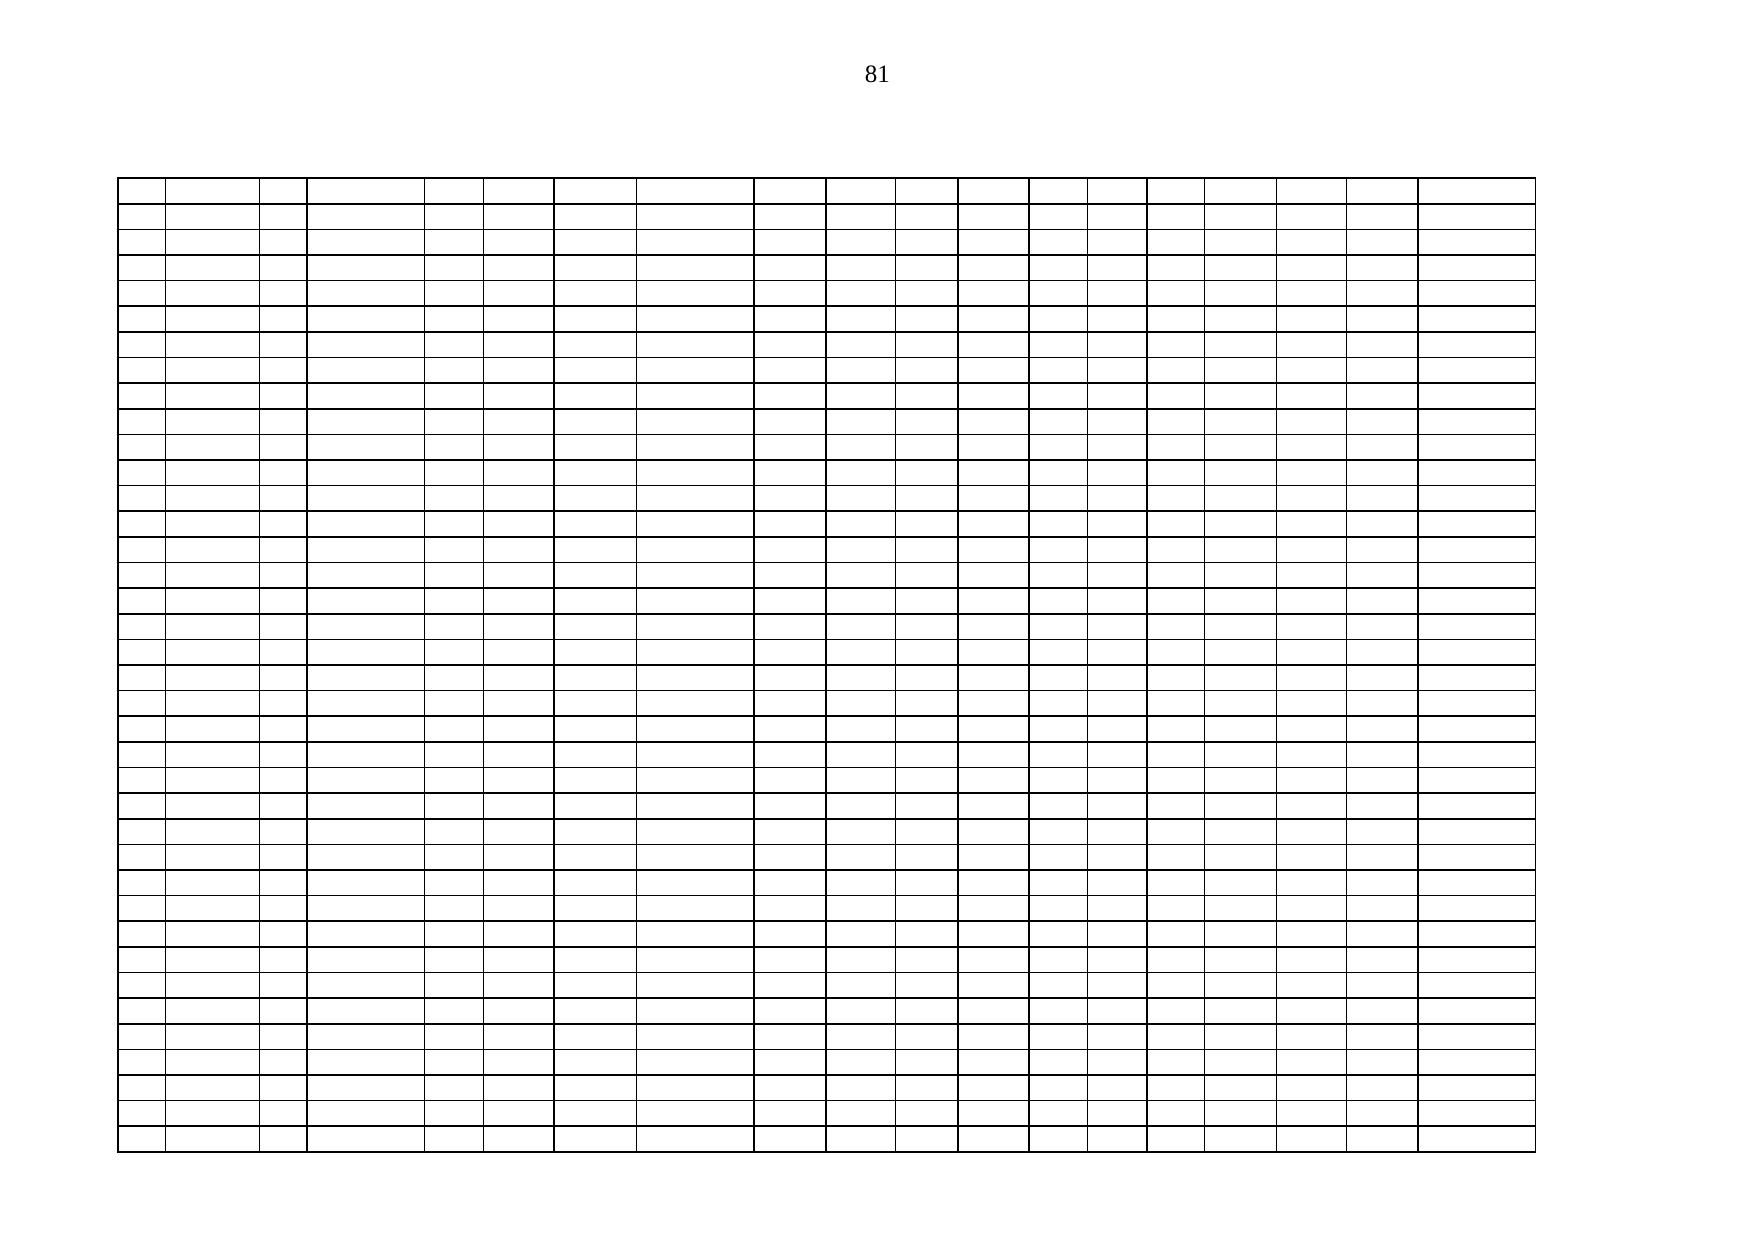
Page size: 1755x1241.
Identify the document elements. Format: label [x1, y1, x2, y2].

table_cell [755, 922, 825, 946]
table_cell [1277, 691, 1346, 715]
table_cell [1347, 615, 1417, 638]
table_cell [119, 1127, 165, 1151]
table_cell [1088, 461, 1146, 485]
table_cell [1148, 589, 1204, 613]
table_cell [827, 973, 895, 997]
table_cell [896, 768, 957, 792]
table_cell [959, 461, 1028, 485]
table_cell [425, 640, 483, 664]
table_cell [166, 717, 259, 741]
table_cell [1277, 512, 1346, 536]
table_cell [1088, 743, 1146, 767]
table_cell [1205, 896, 1276, 920]
table_cell [637, 358, 753, 382]
table_cell [119, 512, 165, 536]
table_cell [1030, 281, 1087, 305]
table_cell [308, 717, 424, 741]
table_cell [896, 256, 957, 280]
table_cell [1148, 179, 1204, 203]
table_cell [484, 205, 553, 228]
table_cell [484, 820, 553, 843]
table_cell [1148, 1127, 1204, 1151]
table_cell [827, 384, 895, 408]
table_cell [119, 486, 165, 510]
table_cell [896, 410, 957, 433]
table_cell [755, 230, 825, 254]
table_cell [1277, 410, 1346, 433]
table_cell [425, 230, 483, 254]
table_cell [119, 794, 165, 818]
table_cell [260, 948, 306, 972]
table_cell [308, 563, 424, 587]
table_cell [1148, 307, 1204, 331]
table_cell [1088, 717, 1146, 741]
table_cell [1419, 691, 1535, 715]
table_cell [119, 563, 165, 587]
table_cell [555, 589, 636, 613]
table_cell [1205, 794, 1276, 818]
table_cell [1030, 845, 1087, 869]
table_cell [484, 256, 553, 280]
table_cell [896, 1076, 957, 1100]
table_cell [119, 640, 165, 664]
table_cell [827, 563, 895, 587]
table_cell [260, 1050, 306, 1074]
table_cell [260, 896, 306, 920]
table_cell [1205, 563, 1276, 587]
table_cell [1347, 922, 1417, 946]
table_cell [1148, 1076, 1204, 1100]
table_cell [260, 615, 306, 638]
table_cell [1277, 871, 1346, 895]
table_cell [425, 563, 483, 587]
table_cell [425, 281, 483, 305]
table_cell [555, 691, 636, 715]
table_cell [1088, 973, 1146, 997]
table_cell [166, 922, 259, 946]
table_cell [1277, 563, 1346, 587]
table_cell [166, 896, 259, 920]
table_cell [484, 358, 553, 382]
table_cell [959, 179, 1028, 203]
table_cell [119, 743, 165, 767]
table_cell [1088, 691, 1146, 715]
table_cell [1148, 691, 1204, 715]
table_cell [308, 1076, 424, 1100]
table_cell [896, 179, 957, 203]
table_cell [637, 410, 753, 433]
table_cell [1205, 307, 1276, 331]
table_cell [260, 461, 306, 485]
table_cell [260, 512, 306, 536]
table_cell [896, 666, 957, 690]
table_cell [1205, 768, 1276, 792]
table_cell [1205, 691, 1276, 715]
table_cell [484, 1127, 553, 1151]
table_cell [1277, 205, 1346, 228]
table_cell [166, 589, 259, 613]
table_cell [1419, 1025, 1535, 1048]
table_cell [1088, 1025, 1146, 1048]
table_cell [755, 486, 825, 510]
table_cell [555, 512, 636, 536]
table_cell [896, 691, 957, 715]
table_cell [1419, 768, 1535, 792]
table_cell [260, 410, 306, 433]
table_cell [119, 948, 165, 972]
table_cell [484, 794, 553, 818]
table_cell [484, 896, 553, 920]
table_cell [119, 410, 165, 433]
table_cell [308, 615, 424, 638]
table_cell [1347, 666, 1417, 690]
table_cell [637, 179, 753, 203]
table_cell [484, 333, 553, 357]
table_cell [555, 205, 636, 228]
table_cell [1030, 538, 1087, 562]
table_cell [166, 1050, 259, 1074]
table_cell [1205, 845, 1276, 869]
table_cell [555, 999, 636, 1023]
table_cell [484, 1050, 553, 1074]
table_cell [1277, 999, 1346, 1023]
table_cell [896, 384, 957, 408]
table_cell [959, 871, 1028, 895]
table_cell [555, 333, 636, 357]
table_cell [1030, 230, 1087, 254]
table_cell [1030, 486, 1087, 510]
table_cell [166, 486, 259, 510]
table_cell [555, 230, 636, 254]
table_cell [260, 179, 306, 203]
table_cell [755, 820, 825, 843]
table_cell [308, 486, 424, 510]
table_cell [1205, 435, 1276, 459]
table_cell [425, 384, 483, 408]
table_cell [637, 435, 753, 459]
table_cell [1088, 307, 1146, 331]
table_cell [425, 999, 483, 1023]
table_cell [425, 820, 483, 843]
table_cell [484, 435, 553, 459]
table_cell [755, 768, 825, 792]
table_cell [1347, 845, 1417, 869]
table_cell [1277, 435, 1346, 459]
table_cell [308, 410, 424, 433]
table_cell [1419, 307, 1535, 331]
table_cell [1347, 307, 1417, 331]
table_cell [308, 333, 424, 357]
table_cell [555, 384, 636, 408]
table_cell [755, 307, 825, 331]
table_cell [484, 512, 553, 536]
table_cell [555, 461, 636, 485]
table_cell [1277, 717, 1346, 741]
table_cell [1347, 281, 1417, 305]
table_cell [1419, 717, 1535, 741]
table_cell [1347, 871, 1417, 895]
table_cell [555, 871, 636, 895]
table_cell [896, 922, 957, 946]
table_cell [166, 794, 259, 818]
table_cell [1030, 820, 1087, 843]
table_cell [1205, 410, 1276, 433]
table_cell [166, 358, 259, 382]
table_cell [1030, 256, 1087, 280]
table_cell [308, 435, 424, 459]
table_cell [260, 691, 306, 715]
table_cell [896, 307, 957, 331]
table_cell [484, 538, 553, 562]
table_cell [1205, 486, 1276, 510]
table_cell [959, 922, 1028, 946]
table_cell [1277, 538, 1346, 562]
table_cell [555, 1025, 636, 1048]
table_cell [1148, 281, 1204, 305]
table_cell [308, 281, 424, 305]
table_cell [260, 871, 306, 895]
table_cell [119, 845, 165, 869]
table_cell [827, 512, 895, 536]
table_cell [1419, 512, 1535, 536]
table_cell [637, 281, 753, 305]
table_cell [1088, 563, 1146, 587]
table_cell [260, 794, 306, 818]
table_cell [308, 743, 424, 767]
table_cell [119, 256, 165, 280]
table_cell [1277, 615, 1346, 638]
table_cell [827, 410, 895, 433]
table_cell [1088, 486, 1146, 510]
table_cell [308, 1127, 424, 1151]
table_cell [308, 871, 424, 895]
table_cell [1030, 1101, 1087, 1125]
table_cell [555, 358, 636, 382]
table_cell [755, 948, 825, 972]
table_cell [425, 205, 483, 228]
table_cell [1277, 384, 1346, 408]
table_cell [1030, 435, 1087, 459]
table_cell [755, 538, 825, 562]
table_cell [1419, 1050, 1535, 1074]
table_cell [1088, 948, 1146, 972]
table_cell [166, 512, 259, 536]
table_cell [425, 691, 483, 715]
table_cell [1347, 435, 1417, 459]
table_cell [1347, 358, 1417, 382]
table_cell [1148, 230, 1204, 254]
table_cell [755, 973, 825, 997]
table_cell [1088, 179, 1146, 203]
table_cell [959, 743, 1028, 767]
table_cell [637, 307, 753, 331]
table_cell [308, 1050, 424, 1074]
table_cell [308, 973, 424, 997]
table_cell [1347, 743, 1417, 767]
table_cell [308, 794, 424, 818]
table_cell [1148, 512, 1204, 536]
table_cell [1088, 1076, 1146, 1100]
table_cell [1347, 256, 1417, 280]
table_cell [119, 333, 165, 357]
table_cell [166, 179, 259, 203]
table_cell [896, 845, 957, 869]
table_cell [308, 691, 424, 715]
table_cell [260, 717, 306, 741]
table_cell [1148, 333, 1204, 357]
table_cell [1347, 768, 1417, 792]
table_cell [260, 845, 306, 869]
table_cell [555, 563, 636, 587]
table_cell [484, 973, 553, 997]
table_cell [308, 845, 424, 869]
table_cell [959, 205, 1028, 228]
table_cell [896, 615, 957, 638]
table_cell [637, 691, 753, 715]
table_cell [1088, 794, 1146, 818]
table_cell [959, 1025, 1028, 1048]
table_cell [1347, 179, 1417, 203]
table_cell [959, 410, 1028, 433]
table_cell [637, 922, 753, 946]
table_cell [425, 615, 483, 638]
table_cell [1148, 1101, 1204, 1125]
table_cell [827, 589, 895, 613]
table_cell [1030, 410, 1087, 433]
table_cell [260, 333, 306, 357]
table_cell [755, 691, 825, 715]
table_cell [755, 640, 825, 664]
table_cell [308, 1101, 424, 1125]
table_cell [1205, 1101, 1276, 1125]
table_cell [1205, 256, 1276, 280]
table_cell [637, 205, 753, 228]
table_cell [425, 1101, 483, 1125]
table_cell [1347, 896, 1417, 920]
table_cell [755, 896, 825, 920]
table_cell [1205, 589, 1276, 613]
table_cell [1419, 538, 1535, 562]
table_cell [896, 717, 957, 741]
table_cell [896, 486, 957, 510]
table_cell [959, 640, 1028, 664]
table_cell [1205, 512, 1276, 536]
table_cell [1419, 486, 1535, 510]
table_cell [260, 1025, 306, 1048]
table_cell [555, 538, 636, 562]
table_cell [1205, 538, 1276, 562]
table_cell [896, 230, 957, 254]
table_cell [166, 307, 259, 331]
table_cell [1030, 999, 1087, 1023]
table_cell [166, 691, 259, 715]
table_cell [1277, 589, 1346, 613]
table_cell [166, 871, 259, 895]
table_cell [827, 230, 895, 254]
table_cell [959, 333, 1028, 357]
table_cell [1277, 358, 1346, 382]
table_cell [827, 948, 895, 972]
table_cell [425, 1050, 483, 1074]
table_cell [1148, 717, 1204, 741]
table_cell [1347, 794, 1417, 818]
table_cell [959, 512, 1028, 536]
table_cell [119, 1076, 165, 1100]
table_cell [1088, 538, 1146, 562]
table_cell [1205, 743, 1276, 767]
table_cell [425, 896, 483, 920]
table_cell [1205, 205, 1276, 228]
table_cell [425, 1127, 483, 1151]
table_cell [1419, 948, 1535, 972]
table_cell [484, 486, 553, 510]
table_cell [1347, 538, 1417, 562]
table_cell [637, 615, 753, 638]
table_cell [896, 358, 957, 382]
table_cell [119, 281, 165, 305]
table_cell [896, 281, 957, 305]
table_cell [1277, 922, 1346, 946]
table_cell [119, 384, 165, 408]
table_cell [1347, 1025, 1417, 1048]
table_cell [484, 1076, 553, 1100]
table_cell [425, 922, 483, 946]
table_cell [1088, 512, 1146, 536]
table_cell [896, 948, 957, 972]
table_cell [896, 589, 957, 613]
table_cell [637, 538, 753, 562]
table_cell [1205, 1127, 1276, 1151]
table_cell [959, 845, 1028, 869]
table_cell [827, 743, 895, 767]
table_cell [637, 948, 753, 972]
table_cell [308, 307, 424, 331]
table_cell [260, 281, 306, 305]
table_cell [755, 410, 825, 433]
table_cell [308, 820, 424, 843]
table_cell [308, 179, 424, 203]
table_cell [166, 820, 259, 843]
table_cell [827, 1050, 895, 1074]
table_cell [1205, 717, 1276, 741]
table_cell [637, 820, 753, 843]
table_cell [425, 358, 483, 382]
table_cell [119, 999, 165, 1023]
table_cell [308, 358, 424, 382]
table_cell [166, 333, 259, 357]
table_cell [119, 1050, 165, 1074]
table_cell [1419, 666, 1535, 690]
table_cell [119, 717, 165, 741]
table_cell [1419, 461, 1535, 485]
table_cell [1148, 205, 1204, 228]
table_cell [1148, 563, 1204, 587]
table_cell [637, 563, 753, 587]
table_cell [1148, 615, 1204, 638]
table_cell [1277, 948, 1346, 972]
table_cell [1030, 563, 1087, 587]
table_cell [755, 1076, 825, 1100]
table_cell [1419, 230, 1535, 254]
table_cell [308, 256, 424, 280]
table_cell [1205, 1050, 1276, 1074]
table_cell [1347, 512, 1417, 536]
table_cell [484, 768, 553, 792]
table_cell [1205, 666, 1276, 690]
table_cell [1088, 589, 1146, 613]
table_cell [637, 1025, 753, 1048]
table_cell [896, 1050, 957, 1074]
table_cell [1277, 896, 1346, 920]
table_cell [959, 1127, 1028, 1151]
table_cell [1030, 384, 1087, 408]
table_cell [425, 1025, 483, 1048]
table_cell [827, 896, 895, 920]
table_cell [755, 999, 825, 1023]
table_cell [119, 768, 165, 792]
table_cell [1419, 256, 1535, 280]
table_cell [119, 461, 165, 485]
table_cell [1030, 358, 1087, 382]
table_cell [637, 486, 753, 510]
table_cell [1277, 845, 1346, 869]
table_cell [1148, 948, 1204, 972]
table_cell [1419, 973, 1535, 997]
table_cell [1030, 333, 1087, 357]
table_cell [1148, 820, 1204, 843]
table_cell [1148, 973, 1204, 997]
table_cell [1347, 973, 1417, 997]
table_cell [1030, 743, 1087, 767]
table_cell [827, 691, 895, 715]
table_cell [896, 461, 957, 485]
table_cell [1419, 871, 1535, 895]
table_cell [308, 512, 424, 536]
table_cell [1277, 768, 1346, 792]
table_cell [637, 1101, 753, 1125]
table_cell [1088, 999, 1146, 1023]
table_cell [555, 486, 636, 510]
table_cell [1347, 948, 1417, 972]
table_cell [1277, 333, 1346, 357]
table_cell [959, 1050, 1028, 1074]
table_cell [1347, 691, 1417, 715]
table_cell [1277, 1025, 1346, 1048]
table_cell [1030, 691, 1087, 715]
table_cell [555, 820, 636, 843]
table_cell [637, 1076, 753, 1100]
table_cell [1205, 640, 1276, 664]
table_cell [308, 768, 424, 792]
table_cell [555, 410, 636, 433]
table_cell [1419, 640, 1535, 664]
table_cell [959, 589, 1028, 613]
table_cell [959, 384, 1028, 408]
table_cell [1419, 384, 1535, 408]
table_cell [119, 1101, 165, 1125]
table_cell [755, 871, 825, 895]
table_cell [1148, 871, 1204, 895]
table_cell [1148, 768, 1204, 792]
table_cell [1205, 1025, 1276, 1048]
table_cell [308, 230, 424, 254]
table_cell [827, 1076, 895, 1100]
table_cell [555, 256, 636, 280]
table_cell [1205, 230, 1276, 254]
table_cell [1277, 820, 1346, 843]
table_cell [484, 461, 553, 485]
table_cell [484, 230, 553, 254]
table_cell [425, 768, 483, 792]
table_cell [1277, 307, 1346, 331]
table_cell [1030, 615, 1087, 638]
table_cell [1347, 1101, 1417, 1125]
table_cell [1088, 358, 1146, 382]
table_cell [1088, 1101, 1146, 1125]
table_cell [260, 640, 306, 664]
table_cell [896, 1101, 957, 1125]
table_cell [1419, 435, 1535, 459]
table_cell [1419, 922, 1535, 946]
table_cell [166, 1025, 259, 1048]
table_cell [1419, 281, 1535, 305]
table_cell [1148, 410, 1204, 433]
table_cell [1419, 589, 1535, 613]
table_cell [1030, 179, 1087, 203]
table_cell [637, 384, 753, 408]
table_cell [425, 845, 483, 869]
table_cell [1419, 410, 1535, 433]
table_cell [166, 563, 259, 587]
table_cell [166, 999, 259, 1023]
table_cell [308, 538, 424, 562]
table_cell [1277, 256, 1346, 280]
table_cell [1205, 384, 1276, 408]
table_cell [755, 1025, 825, 1048]
table_cell [166, 1101, 259, 1125]
table_cell [1347, 486, 1417, 510]
table_cell [308, 384, 424, 408]
table_cell [119, 896, 165, 920]
table_cell [1030, 1025, 1087, 1048]
table_cell [555, 845, 636, 869]
table_cell [308, 640, 424, 664]
table_cell [637, 743, 753, 767]
table_cell [827, 256, 895, 280]
table_cell [1419, 205, 1535, 228]
table_cell [959, 1076, 1028, 1100]
table_cell [1419, 615, 1535, 638]
table_cell [119, 205, 165, 228]
table_cell [484, 640, 553, 664]
table_cell [1148, 461, 1204, 485]
table_cell [1030, 717, 1087, 741]
table_cell [1205, 281, 1276, 305]
table_cell [1030, 461, 1087, 485]
table_cell [260, 973, 306, 997]
table_cell [1419, 1076, 1535, 1100]
table_cell [425, 743, 483, 767]
table_cell [555, 281, 636, 305]
table_cell [637, 1127, 753, 1151]
table_cell [308, 205, 424, 228]
table_cell [308, 589, 424, 613]
table_cell [1419, 1127, 1535, 1151]
table_cell [637, 896, 753, 920]
table_cell [555, 922, 636, 946]
table_cell [425, 871, 483, 895]
table_cell [1148, 538, 1204, 562]
table_cell [959, 563, 1028, 587]
table_cell [1030, 922, 1087, 946]
table_cell [959, 230, 1028, 254]
table_cell [1205, 999, 1276, 1023]
table_cell [425, 538, 483, 562]
table_cell [166, 845, 259, 869]
table_cell [260, 1127, 306, 1151]
table_cell [755, 615, 825, 638]
table_cell [1148, 1050, 1204, 1074]
table_cell [1277, 1076, 1346, 1100]
table_cell [755, 666, 825, 690]
table_cell [959, 999, 1028, 1023]
table_cell [896, 973, 957, 997]
table_cell [637, 666, 753, 690]
table_cell [827, 435, 895, 459]
table_cell [827, 333, 895, 357]
table_cell [1347, 589, 1417, 613]
table_cell [827, 999, 895, 1023]
table_cell [1088, 845, 1146, 869]
table_cell [637, 256, 753, 280]
table_cell [827, 538, 895, 562]
table_cell [1347, 205, 1417, 228]
table_cell [827, 794, 895, 818]
table_cell [1088, 922, 1146, 946]
table_cell [308, 896, 424, 920]
table_cell [1347, 563, 1417, 587]
table_cell [1419, 845, 1535, 869]
table_cell [637, 230, 753, 254]
table_cell [425, 486, 483, 510]
table_cell [637, 461, 753, 485]
table_cell [1205, 922, 1276, 946]
table_cell [1277, 666, 1346, 690]
table_cell [555, 179, 636, 203]
table_cell [959, 666, 1028, 690]
table_cell [755, 333, 825, 357]
table_cell [637, 717, 753, 741]
table_cell [260, 743, 306, 767]
table_cell [260, 256, 306, 280]
table_cell [637, 871, 753, 895]
table_cell [1277, 179, 1346, 203]
table_cell [1148, 845, 1204, 869]
table_cell [755, 845, 825, 869]
table_cell [484, 589, 553, 613]
table_cell [555, 896, 636, 920]
table_cell [1277, 486, 1346, 510]
table_cell [959, 896, 1028, 920]
table_cell [119, 973, 165, 997]
table_cell [637, 333, 753, 357]
table_cell [484, 691, 553, 715]
table_cell [1277, 640, 1346, 664]
table_cell [1419, 820, 1535, 843]
table_cell [308, 999, 424, 1023]
table_cell [555, 1050, 636, 1074]
table_cell [119, 922, 165, 946]
table_cell [959, 615, 1028, 638]
table_cell [1030, 948, 1087, 972]
table_cell [1030, 768, 1087, 792]
table_cell [637, 845, 753, 869]
table_cell [959, 358, 1028, 382]
table_cell [1088, 281, 1146, 305]
table_cell [1205, 358, 1276, 382]
table_cell [1148, 384, 1204, 408]
table_cell [1205, 461, 1276, 485]
table_cell [1148, 1025, 1204, 1048]
table_cell [484, 717, 553, 741]
table_cell [260, 205, 306, 228]
table_cell [1148, 358, 1204, 382]
table_cell [1148, 640, 1204, 664]
table_cell [1088, 1050, 1146, 1074]
table_cell [260, 589, 306, 613]
table_cell [827, 205, 895, 228]
table_cell [1148, 922, 1204, 946]
table_cell [1148, 666, 1204, 690]
table_cell [1030, 1050, 1087, 1074]
table_cell [425, 512, 483, 536]
table_cell [484, 743, 553, 767]
table_cell [637, 794, 753, 818]
table_cell [1088, 666, 1146, 690]
table_cell [1347, 640, 1417, 664]
table_cell [959, 538, 1028, 562]
table_cell [1277, 1050, 1346, 1074]
table_cell [755, 1050, 825, 1074]
table_cell [959, 281, 1028, 305]
table_cell [1088, 333, 1146, 357]
table_cell [1148, 896, 1204, 920]
table_cell [827, 666, 895, 690]
table_cell [166, 230, 259, 254]
table_cell [484, 307, 553, 331]
table_cell [555, 794, 636, 818]
table_cell [1148, 486, 1204, 510]
table_cell [896, 512, 957, 536]
table_cell [1148, 794, 1204, 818]
table_cell [308, 948, 424, 972]
table_cell [1419, 563, 1535, 587]
table_cell [1030, 307, 1087, 331]
table_cell [1205, 948, 1276, 972]
table_cell [755, 717, 825, 741]
table_cell [1347, 999, 1417, 1023]
table_cell [1088, 1127, 1146, 1151]
table_cell [896, 743, 957, 767]
table_cell [425, 179, 483, 203]
table_cell [1088, 256, 1146, 280]
table_cell [166, 281, 259, 305]
table_cell [260, 486, 306, 510]
table_cell [119, 230, 165, 254]
table_cell [827, 307, 895, 331]
table_cell [755, 589, 825, 613]
table_cell [1277, 1127, 1346, 1151]
table_cell [425, 256, 483, 280]
table_cell [260, 435, 306, 459]
table_cell [119, 820, 165, 843]
table_cell [1419, 896, 1535, 920]
table_cell [755, 358, 825, 382]
table_cell [555, 1127, 636, 1151]
table_cell [425, 666, 483, 690]
table_cell [755, 1127, 825, 1151]
table_cell [1030, 589, 1087, 613]
table_cell [484, 1025, 553, 1048]
table_cell [425, 794, 483, 818]
table_cell [484, 410, 553, 433]
table_cell [260, 922, 306, 946]
table_cell [555, 640, 636, 664]
table_cell [1205, 1076, 1276, 1100]
table_cell [555, 1101, 636, 1125]
table_cell [260, 999, 306, 1023]
table_cell [896, 563, 957, 587]
table_cell [827, 461, 895, 485]
table_cell [896, 896, 957, 920]
table_cell [959, 794, 1028, 818]
table_cell [308, 461, 424, 485]
table_cell [959, 820, 1028, 843]
table_cell [1277, 794, 1346, 818]
table_cell [260, 666, 306, 690]
table_cell [896, 794, 957, 818]
table_cell [959, 307, 1028, 331]
table_cell [959, 435, 1028, 459]
table_cell [1205, 973, 1276, 997]
table_cell [1205, 820, 1276, 843]
table_cell [959, 973, 1028, 997]
table_cell [166, 768, 259, 792]
table_cell [119, 435, 165, 459]
table_cell [166, 256, 259, 280]
table_cell [827, 820, 895, 843]
table_cell [755, 205, 825, 228]
table_cell [119, 538, 165, 562]
table_cell [260, 1101, 306, 1125]
table_cell [827, 1101, 895, 1125]
table_cell [827, 358, 895, 382]
table_cell [119, 691, 165, 715]
table_cell [827, 1025, 895, 1048]
table_cell [1205, 871, 1276, 895]
table_cell [1419, 794, 1535, 818]
table_cell [425, 717, 483, 741]
table_cell [896, 1127, 957, 1151]
table_cell [555, 768, 636, 792]
table_cell [1030, 640, 1087, 664]
table_cell [1148, 256, 1204, 280]
table_cell [260, 384, 306, 408]
table_cell [755, 1101, 825, 1125]
table_cell [1347, 333, 1417, 357]
table_cell [827, 845, 895, 869]
table_cell [1419, 999, 1535, 1023]
table_cell [1088, 820, 1146, 843]
table_cell [555, 948, 636, 972]
table_cell [1347, 1127, 1417, 1151]
table_cell [484, 999, 553, 1023]
table_cell [637, 589, 753, 613]
table_cell [166, 1076, 259, 1100]
table_cell [1347, 384, 1417, 408]
table_cell [166, 948, 259, 972]
table_cell [1205, 333, 1276, 357]
table_cell [260, 307, 306, 331]
table_cell [827, 871, 895, 895]
table_cell [555, 1076, 636, 1100]
table_cell [1277, 281, 1346, 305]
table_cell [1030, 1127, 1087, 1151]
table_cell [755, 435, 825, 459]
table_cell [1277, 973, 1346, 997]
table_cell [896, 999, 957, 1023]
table_cell [166, 410, 259, 433]
table_cell [484, 845, 553, 869]
table_cell [637, 640, 753, 664]
table_cell [827, 640, 895, 664]
table_cell [1148, 999, 1204, 1023]
table_cell [425, 333, 483, 357]
table_cell [260, 1076, 306, 1100]
table_cell [1148, 435, 1204, 459]
table_cell [260, 768, 306, 792]
table_cell [827, 179, 895, 203]
table_cell [755, 281, 825, 305]
table_cell [827, 717, 895, 741]
table_cell [1088, 230, 1146, 254]
table_cell [260, 563, 306, 587]
table_cell [119, 358, 165, 382]
table_cell [755, 512, 825, 536]
table_cell [1205, 615, 1276, 638]
table_cell [827, 768, 895, 792]
table_cell [896, 205, 957, 228]
table_cell [166, 640, 259, 664]
table_cell [637, 973, 753, 997]
table_cell [827, 922, 895, 946]
table_cell [1088, 640, 1146, 664]
table_cell [1088, 384, 1146, 408]
table_cell [1148, 743, 1204, 767]
table_cell [166, 205, 259, 228]
table_cell [1419, 743, 1535, 767]
table_cell [555, 666, 636, 690]
table_cell [166, 615, 259, 638]
table_cell [755, 179, 825, 203]
table_cell [1088, 871, 1146, 895]
table_cell [755, 743, 825, 767]
table_cell [755, 384, 825, 408]
table_cell [308, 1025, 424, 1048]
table_cell [896, 640, 957, 664]
table_cell [827, 281, 895, 305]
table_cell [166, 973, 259, 997]
table_cell [166, 743, 259, 767]
table_cell [896, 333, 957, 357]
table_cell [1277, 743, 1346, 767]
table_cell [1088, 410, 1146, 433]
table_cell [166, 1127, 259, 1151]
table_cell [1347, 717, 1417, 741]
table_cell [1419, 179, 1535, 203]
table_cell [555, 307, 636, 331]
table_cell [1347, 820, 1417, 843]
table_cell [959, 1101, 1028, 1125]
table_cell [896, 820, 957, 843]
table_cell [637, 768, 753, 792]
table_cell [1030, 871, 1087, 895]
table_cell [119, 589, 165, 613]
table_cell [119, 666, 165, 690]
table_cell [1088, 205, 1146, 228]
table_cell [166, 384, 259, 408]
table_cell [119, 615, 165, 638]
table_cell [827, 1127, 895, 1151]
table_cell [1030, 896, 1087, 920]
table_cell [308, 666, 424, 690]
table_cell [1277, 1101, 1346, 1125]
table_cell [1419, 333, 1535, 357]
table_cell [260, 230, 306, 254]
table_cell [959, 717, 1028, 741]
table_cell [484, 281, 553, 305]
table_cell [896, 1025, 957, 1048]
table_cell [119, 179, 165, 203]
table_cell [166, 461, 259, 485]
table_cell [959, 256, 1028, 280]
table_cell [484, 563, 553, 587]
table_cell [555, 743, 636, 767]
table_cell [1088, 896, 1146, 920]
table_cell [1347, 230, 1417, 254]
table_cell [1030, 1076, 1087, 1100]
table_cell [425, 589, 483, 613]
table_cell [484, 1101, 553, 1125]
table_cell [637, 1050, 753, 1074]
table_cell [827, 486, 895, 510]
table_cell [555, 615, 636, 638]
table_cell [1088, 768, 1146, 792]
table_cell [755, 461, 825, 485]
table_cell [827, 615, 895, 638]
table_cell [555, 973, 636, 997]
table_cell [425, 1076, 483, 1100]
table_cell [755, 256, 825, 280]
table_cell [555, 717, 636, 741]
table_cell [959, 486, 1028, 510]
table_cell [260, 358, 306, 382]
table_cell [1277, 230, 1346, 254]
table_cell [1347, 461, 1417, 485]
table_cell [1419, 1101, 1535, 1125]
table_cell [425, 948, 483, 972]
table_cell [484, 179, 553, 203]
table_cell [484, 384, 553, 408]
table_cell [425, 461, 483, 485]
table_cell [166, 538, 259, 562]
table_cell [1277, 461, 1346, 485]
table_cell [896, 538, 957, 562]
table_cell [1347, 1076, 1417, 1100]
table_cell [1347, 1050, 1417, 1074]
table_cell [260, 538, 306, 562]
table_cell [119, 307, 165, 331]
table_cell [1347, 410, 1417, 433]
table_cell [637, 999, 753, 1023]
table_cell [755, 794, 825, 818]
table_cell [119, 871, 165, 895]
table_cell [1030, 666, 1087, 690]
table_cell [959, 948, 1028, 972]
table_cell [484, 922, 553, 946]
table_cell [1419, 358, 1535, 382]
table_cell [425, 410, 483, 433]
table_cell [1030, 794, 1087, 818]
table_cell [166, 435, 259, 459]
table_cell [484, 871, 553, 895]
table_cell [755, 563, 825, 587]
table_cell [959, 691, 1028, 715]
table_cell [119, 1025, 165, 1048]
table_cell [1030, 973, 1087, 997]
table_cell [484, 666, 553, 690]
table_cell [1030, 512, 1087, 536]
table_cell [425, 435, 483, 459]
table_cell [896, 435, 957, 459]
table_cell [484, 615, 553, 638]
table_cell [896, 871, 957, 895]
table_cell [425, 307, 483, 331]
table_cell [1088, 435, 1146, 459]
table_cell [959, 768, 1028, 792]
table_cell [166, 666, 259, 690]
table_cell [260, 820, 306, 843]
table_cell [637, 512, 753, 536]
table_cell [1030, 205, 1087, 228]
table_cell [1205, 179, 1276, 203]
table_cell [308, 922, 424, 946]
table_cell [555, 435, 636, 459]
table_cell [1088, 615, 1146, 638]
table_cell [425, 973, 483, 997]
table_cell [484, 948, 553, 972]
